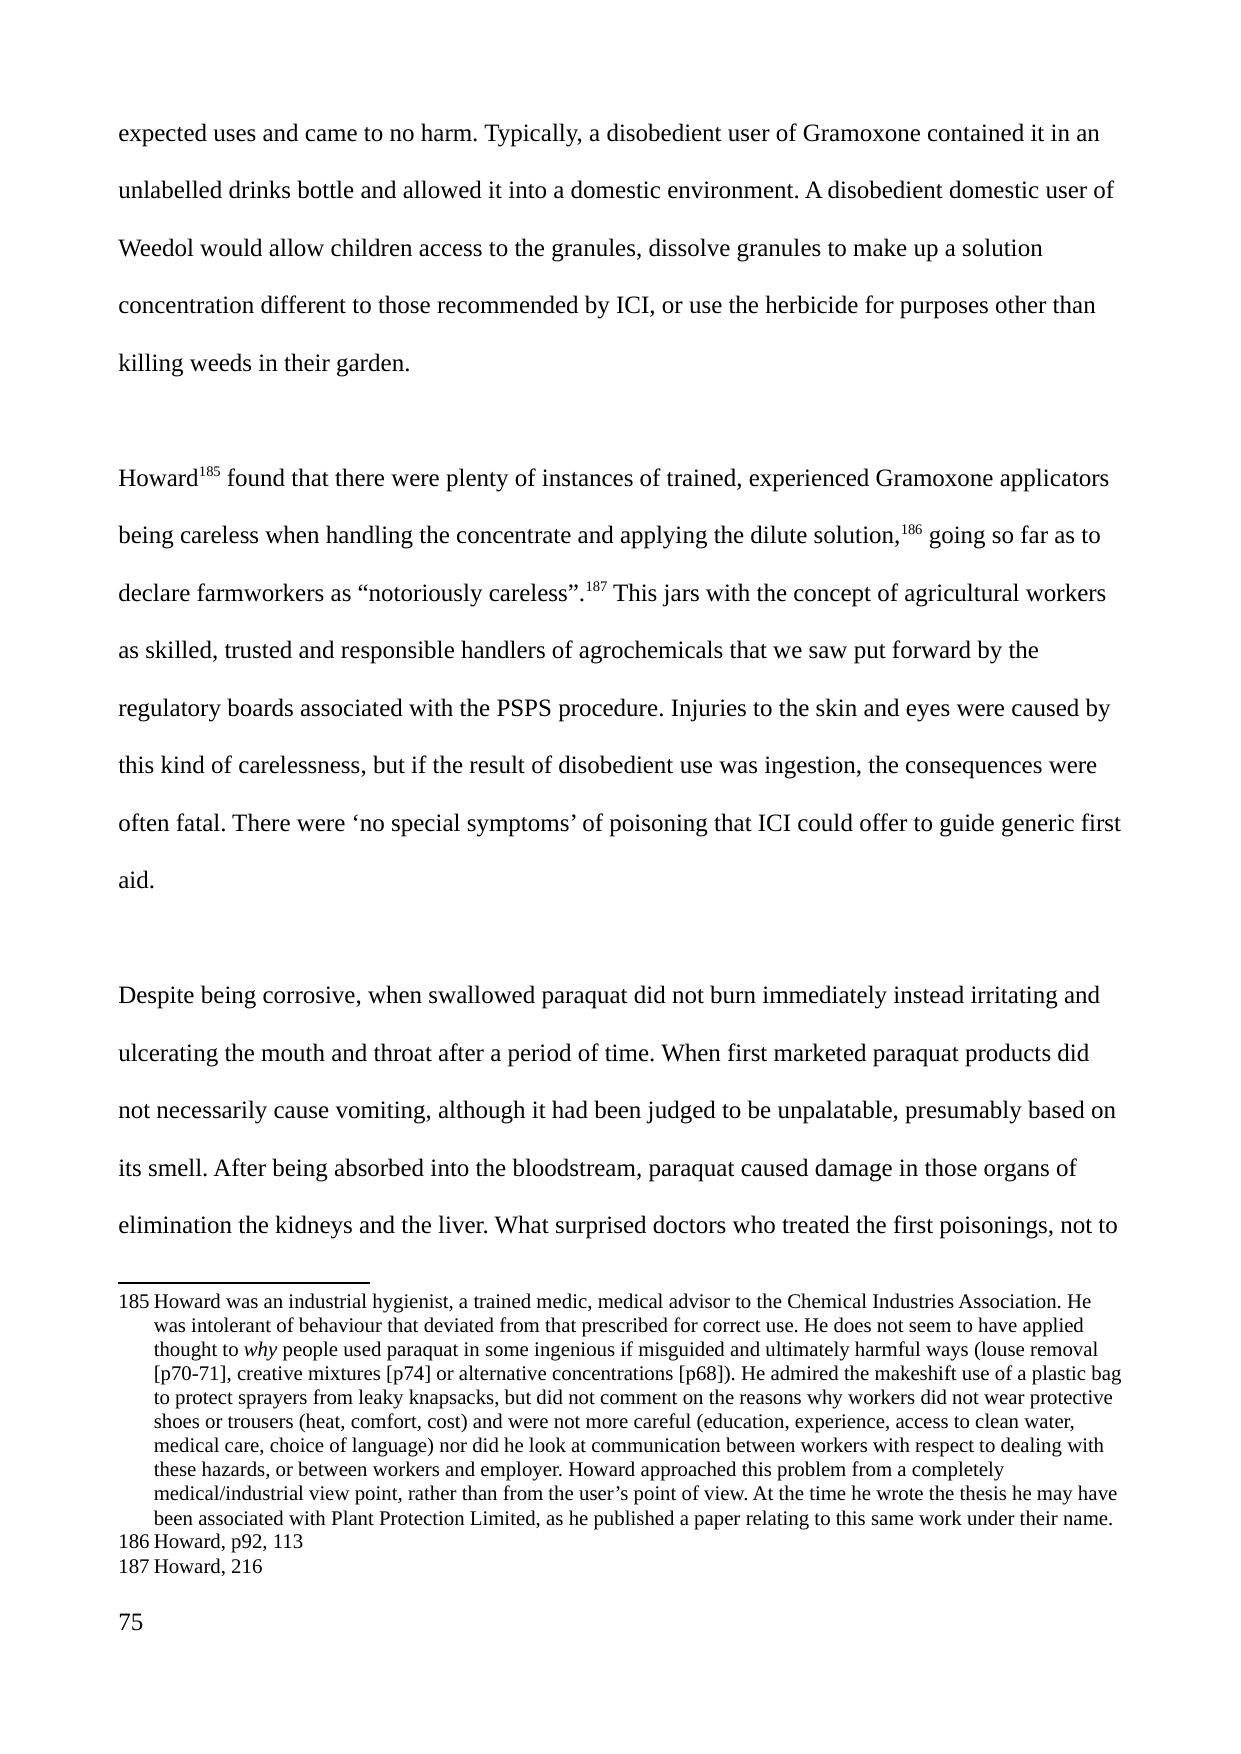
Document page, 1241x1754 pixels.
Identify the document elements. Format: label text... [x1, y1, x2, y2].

text Howard found that there were plenty of instances of trained, experienced Gramoxone applicators being careless when handling the concentrate and applying the dilute solution, going so far as to declare farmworkers as “notoriously careless”. This jars with the concept of agricultural workers as skilled, trusted and responsible handlers of agrochemicals that we saw put forward by the regulatory boards associated with the PSPS procedure. Injuries to the skin and eyes were caused by this kind of carelessness, but if the result of disobedient use was ingestion, the consequences were often fatal. There were ‘no special symptoms’ of poisoning that ICI could offer to guide generic first aid. [118, 463, 1122, 894]
text Despite being corrosive, when swallowed paraquat did not burn immediately instead irritating and ulcerating the mouth and throat after a period of time. When first marketed paraquat products did not necessarily cause vomiting, although it had been judged to be unpalatable, presumably based on its smell. After being absorbed into the bloodstream, paraquat caused damage in those organs of elimination the kidneys and the liver. What surprised doctors who treated the first poisonings, not to [118, 981, 1122, 1239]
text expected uses and came to no harm. Typically, a disobedient user of Gramoxone contained it in an unlabelled drinks bottle and allowed it into a domestic environment. A disobedient domestic user of Weedol would allow children access to the granules, dissolve granules to make up a solution concentration different to those recommended by ICI, or use the herbicide for purposes other than killing weeds in their garden. [118, 118, 1122, 377]
text Howard was an industrial hygienist, a trained medic, medical advisor to the Chemical Industries Association. He was intolerant of behaviour that deviated from that prescribed for correct use. He does not seem to have applied thought to why people used paraquat in some ingenious if misguided and ultimately harmful ways (louse removal [p70-71], creative mixtures [p74] or alternative concentrations [p68]). He admired the makeshift use of a plastic bag to protect sprayers from leaky knapsacks, but did not comment on the reasons why workers did not wear protective shoes or trousers (heat, comfort, cost) and were not more careful (education, experience, access to clean water, medical care, choice of language) nor did he look at communication between workers with respect to dealing with these hazards, or between workers and employer. Howard approached this problem from a completely medical/industrial view point, rather than from the user’s point of view. At the time he wrote the thesis he may have been associated with Plant Protection Limited, as he published a paper relating to this same work under their name. [118, 1289, 1122, 1529]
text Howard, p92, 113 [118, 1529, 1122, 1553]
text Howard, 216 [118, 1553, 1122, 1578]
